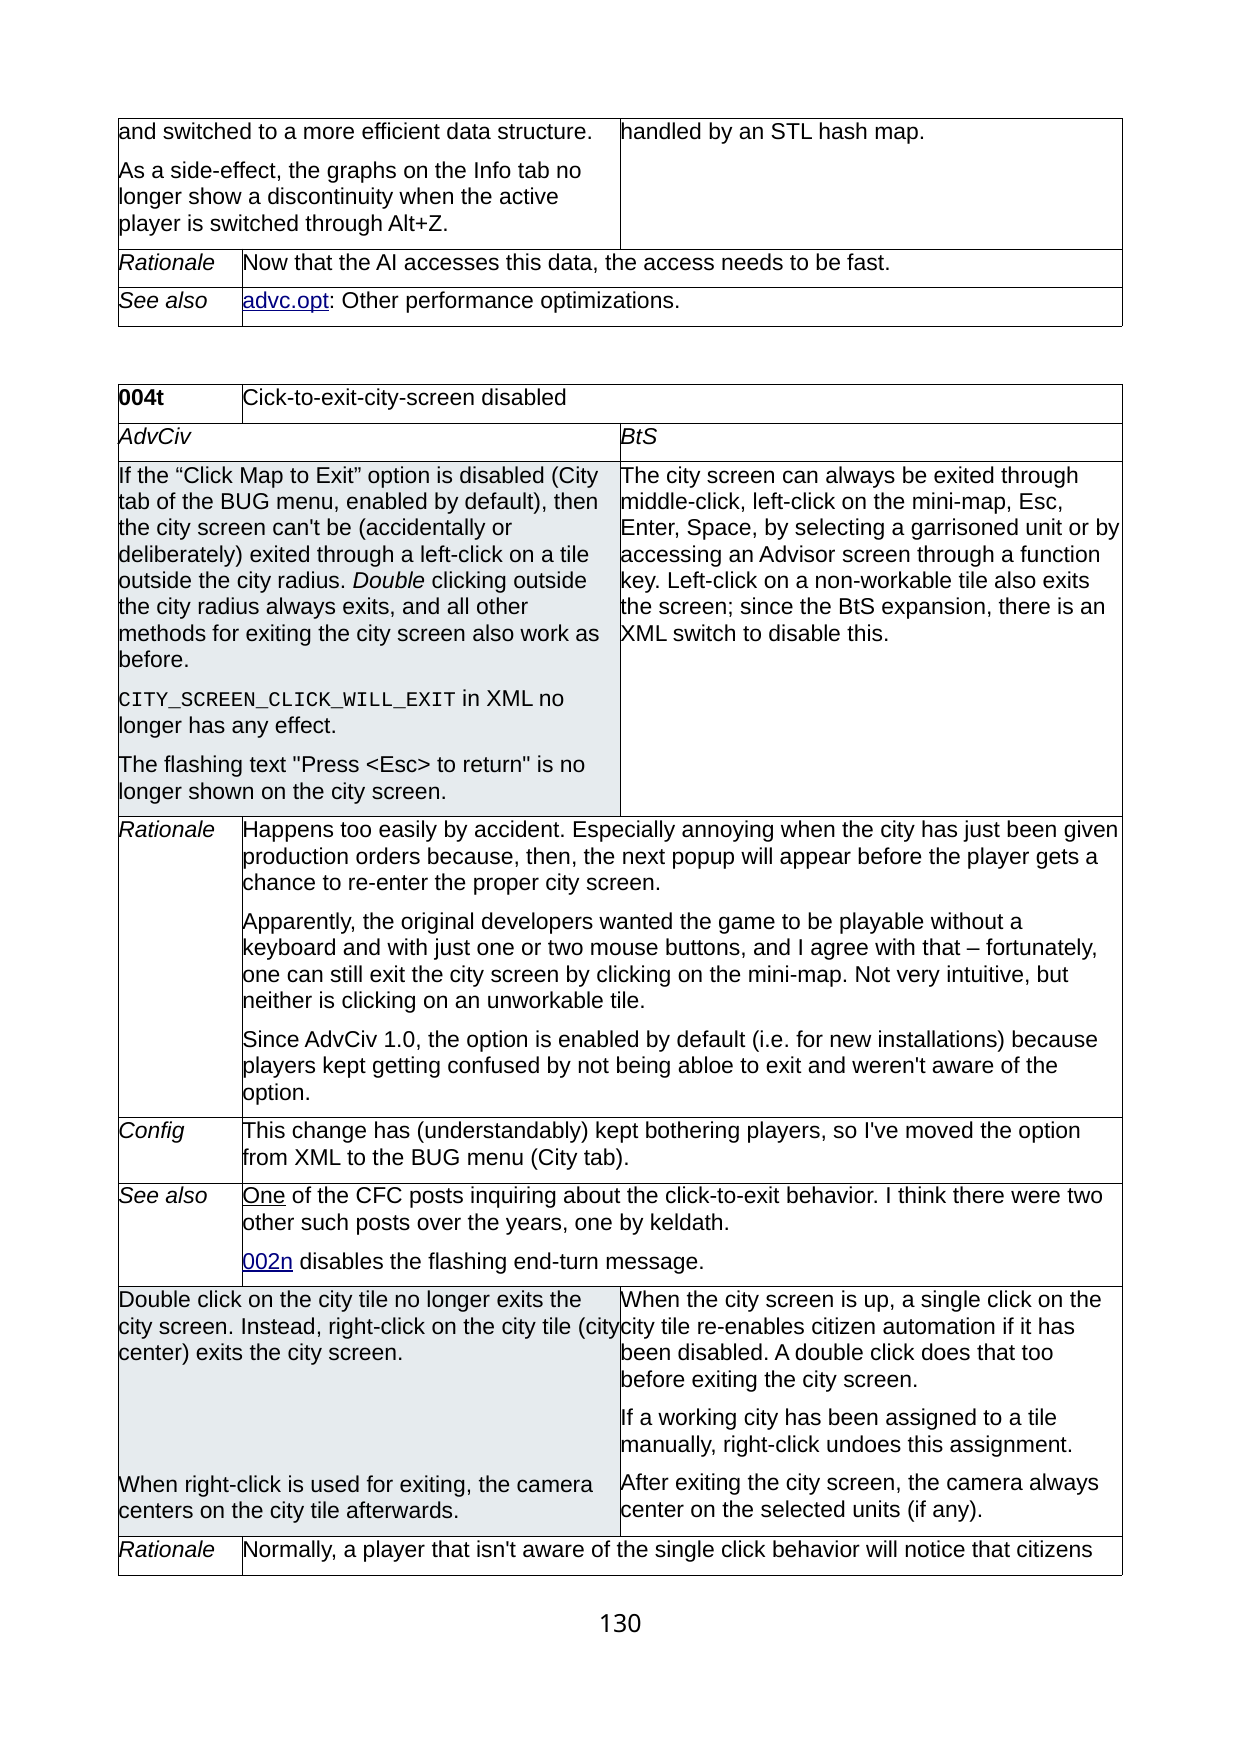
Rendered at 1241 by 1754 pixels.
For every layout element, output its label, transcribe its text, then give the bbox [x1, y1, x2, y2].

table_cell handled by an STL hash map. [621, 119, 1122, 248]
table_cell If the “Click Map to Exit” option is disabled (City tab of the BUG menu, enabled by default), then the city screen can't be (accidentally or deliberately) exited through a left-click on a tile outside the city radius. Double clicking outside the city radius always exits, and all other methods for exiting the city screen also work as before. CITY_SCREEN_CLICK_WILL_EXIT in XML no longer has any effect. The flashing text "Press <Esc> to return" is no longer shown on the city screen. [119, 462, 620, 816]
table_cell Now that the AI accesses this data, the access needs to be fast. [243, 250, 1122, 287]
table_cell See also [119, 1184, 242, 1286]
table_cell When the city screen is up, a single click on the city tile re-enables citizen automation if it has been disabled. A double click does that too before exiting the city screen. If a working city has been assigned to a tile manually, right-click undoes this assignment. After exiting the city screen, the camera always center on the selected units (if any). [621, 1287, 1122, 1536]
table_cell Normally, a player that isn't aware of the single click behavior will notice that citizens [243, 1537, 1122, 1575]
table_cell This change has (understandably) kept bothering players, so I've moved the option from XML to the BUG menu (City tab). [243, 1118, 1122, 1182]
table_cell Rationale [119, 1537, 242, 1575]
table_cell One of the CFC posts inquiring about the click-to-exit behavior. I think there were two other such posts over the years, one by keldath. 002n disables the flashing end-turn message. [243, 1184, 1122, 1286]
table_cell Happens too easily by accident. Especially annoying when the city has just been given production orders because, then, the next popup will appear before the player gets a chance to re-enter the proper city screen. Apparently, the original developers wanted the game to be playable without a keyboard and with just one or two mouse buttons, and I agree with that – fortunately, one can still exit the city screen by clicking on the mini-map. Not very intuitive, but neither is clicking on an unworkable tile. Since AdvCiv 1.0, the option is enabled by default (i.e. for new installations) because players kept getting confused by not being abloe to exit and weren't aware of the option. [243, 817, 1122, 1117]
table_header Cick-to-exit-city-screen disabled [243, 385, 1122, 423]
table_header 004t [119, 385, 242, 423]
table_cell Double click on the city tile no longer exits the city screen. Instead, right-click on the city tile (city center) exits the city screen. When right-click is used for exiting, the camera centers on the city tile afterwards. [119, 1287, 620, 1536]
table_cell Rationale [119, 817, 242, 1117]
table_cell advc.opt: Other performance optimizations. [243, 288, 1122, 326]
table_cell The city screen can always be exited through middle-click, left-click on the mini-map, Esc, Enter, Space, by selecting a garrisoned unit or by accessing an Advisor screen through a function key. Left-click on a non-workable tile also exits the screen; since the BtS expansion, there is an XML switch to disable this. [621, 462, 1122, 816]
table_cell AdvCiv [119, 424, 620, 461]
table_cell Rationale [119, 250, 242, 287]
table_cell BtS [621, 424, 1122, 461]
table_cell See also [119, 288, 242, 326]
table_cell Config [119, 1118, 242, 1182]
table_cell and switched to a more efficient data structure. As a side-effect, the graphs on the Info tab no longer show a discontinuity when the active player is switched through Alt+Z. [119, 119, 620, 248]
